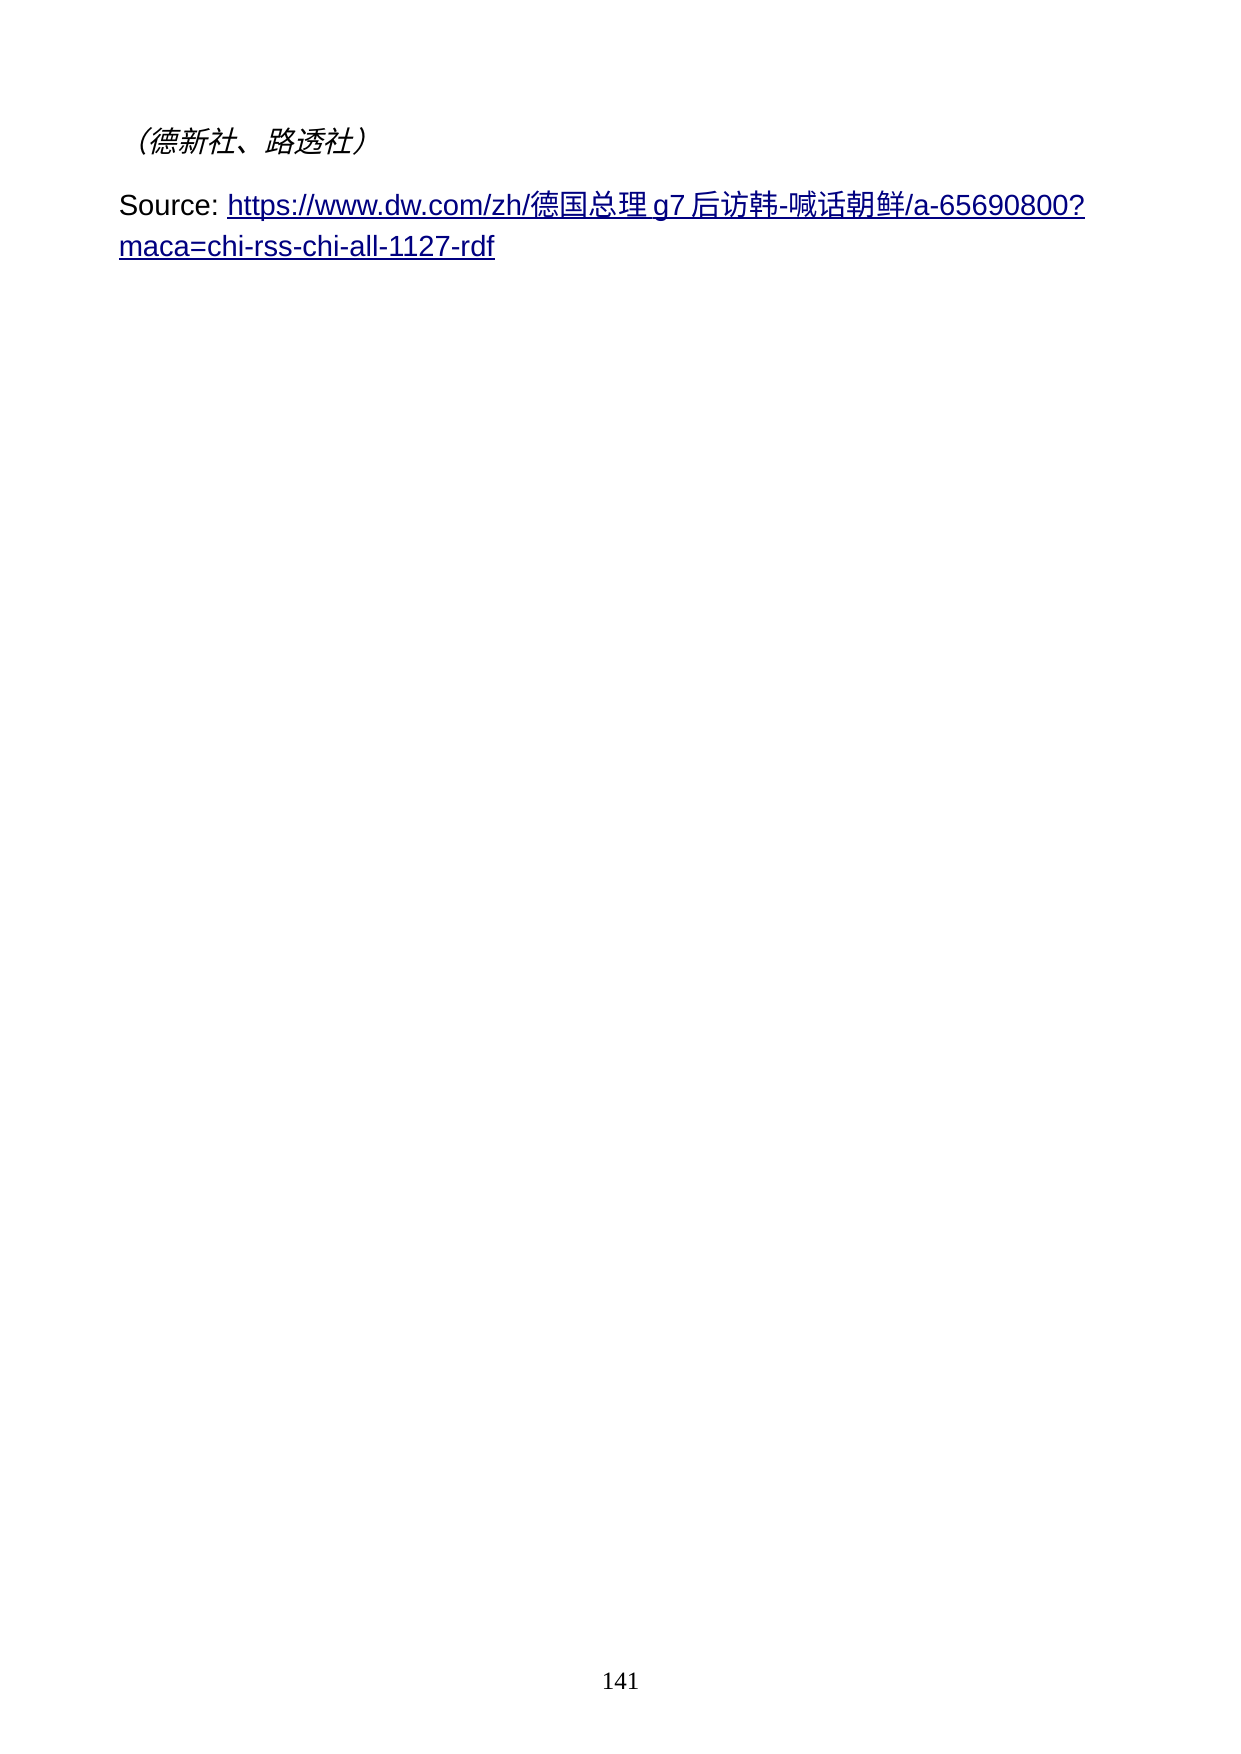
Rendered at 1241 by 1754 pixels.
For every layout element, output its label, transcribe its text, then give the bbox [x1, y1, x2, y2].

text Source: https://www.dw.com/zh/德国总理g7后访韩-喊话朝鲜/a-65690800?maca=chi-rss-chi-all-1127-rdf [118, 182, 1122, 262]
text （德新社、路透社） [118, 118, 1122, 161]
